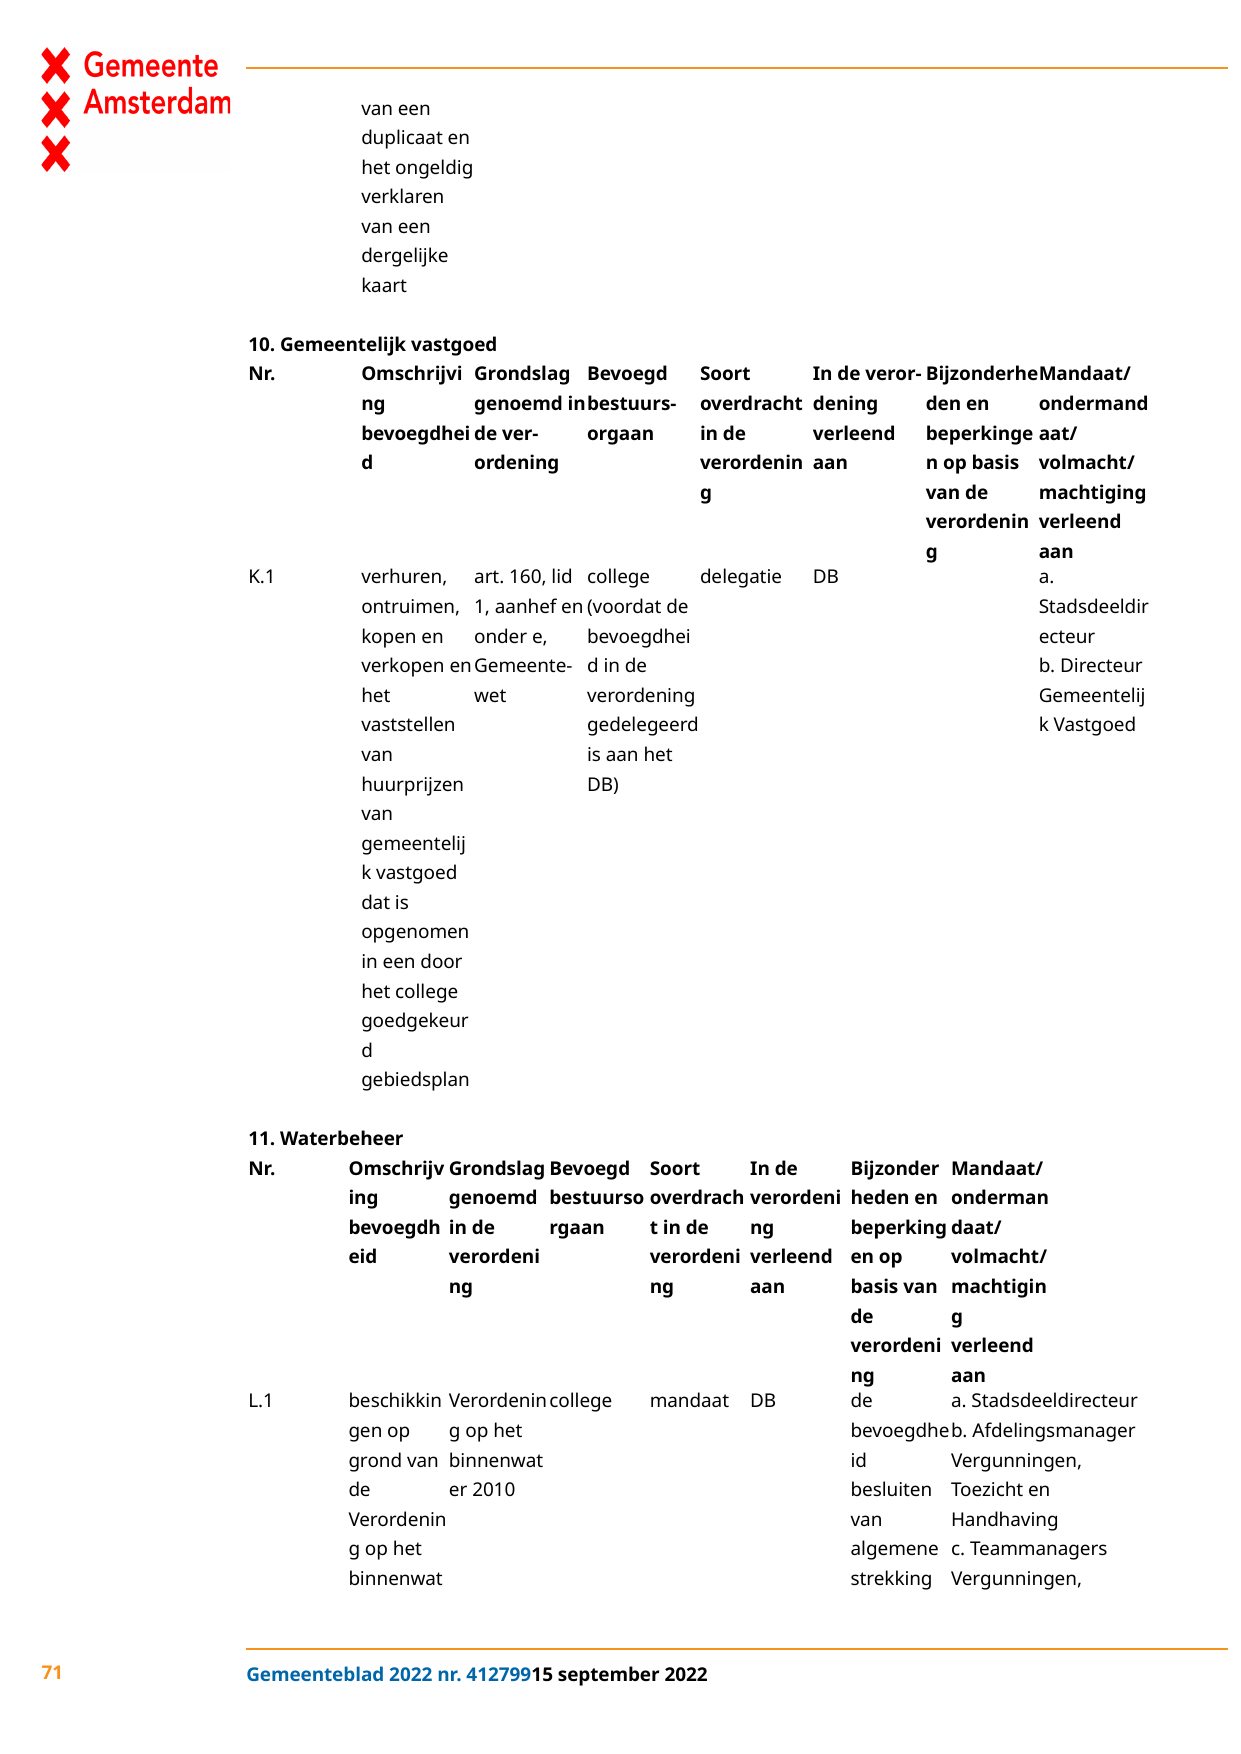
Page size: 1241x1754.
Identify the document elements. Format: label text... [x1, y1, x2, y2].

table_header Omschrijving bevoegdheid [348, 1155, 449, 1388]
table_header Bijzonderheden en beperkingen op basis van de verordening [850, 1155, 951, 1388]
table_cell [1039, 95, 1152, 298]
table_header In de veror-dening verleend aan [813, 361, 926, 564]
table_cell mandaat [650, 1388, 750, 1591]
table_cell DB [750, 1388, 850, 1591]
table_cell K.1 [248, 564, 361, 1092]
table_cell [248, 95, 361, 298]
table_header In de verordening verleend aan [750, 1155, 850, 1388]
table_header Omschrijving bevoegdheid [361, 361, 474, 564]
text 10. Gemeentelijk vastgoed [248, 331, 1152, 357]
text 11. Waterbeheer [248, 1125, 1152, 1151]
table_cell a. Stadsdeeldirecteur b. Directeur Gemeentelijk Vastgoed [1039, 564, 1152, 1092]
table_header Soort overdracht in de verordening [650, 1155, 750, 1388]
table_cell [926, 564, 1038, 1092]
table_header Bevoegd bestuursorgaan [549, 1155, 649, 1388]
table_cell beschikkingen op grond van de Verordening op het binnenwat [348, 1388, 449, 1591]
table_cell DB [813, 564, 926, 1092]
table_cell [587, 95, 700, 298]
table_header Nr. [248, 1155, 348, 1388]
table_cell a. Stadsdeeldirecteur b. Afdelingsmanager Vergunningen, Toezicht en Handhaving c. Teammanagers Vergunningen, [951, 1388, 1152, 1591]
table_cell [926, 95, 1038, 298]
table_header Mandaat/ondermandaat/ volmacht/machtiging verleend aan [1039, 361, 1152, 564]
table_header [1051, 1155, 1152, 1388]
table_cell college [549, 1388, 649, 1591]
table_header Nr. [248, 361, 361, 564]
table_cell Verordening op het binnenwater 2010 [449, 1388, 549, 1591]
table_header Grondslag genoemd in de verordening [449, 1155, 549, 1388]
table_cell van een duplicaat en het ongeldig verklaren van een dergelijke kaart [361, 95, 474, 298]
table_header Bevoegd bestuurs-orgaan [587, 361, 700, 564]
picture [41, 47, 231, 172]
table_header Soort overdracht in de verordening [700, 361, 813, 564]
table_header Grondslag genoemd in de ver-ordening [474, 361, 587, 564]
table_cell [813, 95, 926, 298]
table_cell delegatie [700, 564, 813, 1092]
table_header Mandaat/ondermandaat/ volmacht/machtiging verleend aan [951, 1155, 1051, 1388]
table_cell art. 160, lid 1, aanhef en onder e, Gemeente-wet [474, 564, 587, 1092]
table_cell L.1 [248, 1388, 348, 1591]
table_cell college (voordat de bevoegdheid in de verordening gedelegeerd is aan het DB) [587, 564, 700, 1092]
table_cell [474, 95, 587, 298]
table_cell [700, 95, 813, 298]
table_cell verhuren, ontruimen, kopen en verkopen en het vaststellen van huurprijzen van gemeentelijk vastgoed dat is opgenomen in een door het college goedgekeurd gebiedsplan [361, 564, 474, 1092]
table_cell de bevoegdheid besluiten van algemene strekking [850, 1388, 951, 1591]
table_header Bijzonderheden en beperkingen op basis van de verordening [926, 361, 1038, 564]
